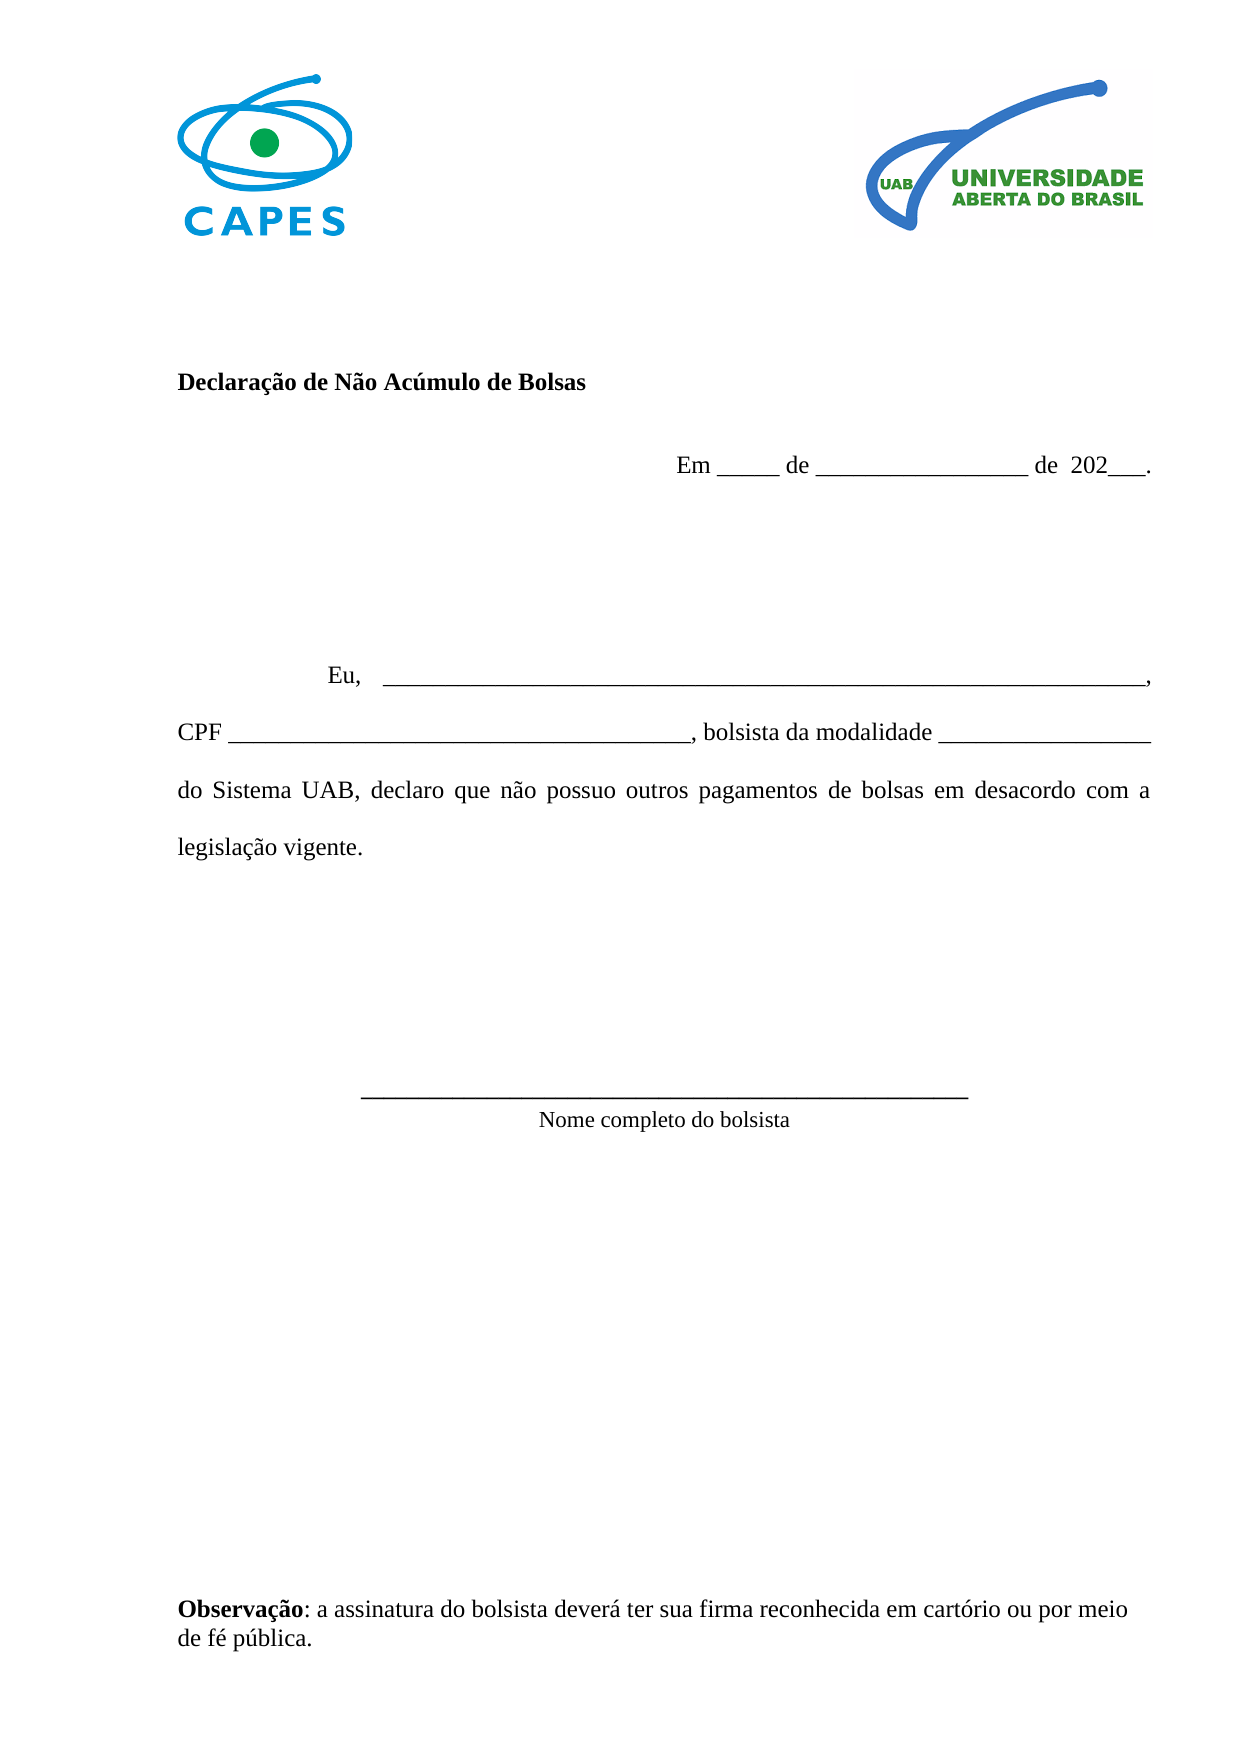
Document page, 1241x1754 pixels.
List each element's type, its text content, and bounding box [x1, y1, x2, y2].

picture [177, 144, 353, 236]
text Eu, _____________________________________________________________, CPF _____________________________________, bolsista da modalidade _________________ do Sistema UAB, declaro que não possuo outros pagamentos de bolsas em desacordo com a legislação vigente. [177, 660, 1152, 861]
picture [234, 216, 240, 224]
picture [854, 69, 1153, 238]
text Em _____ de _________________ de 202___. [177, 450, 1152, 478]
picture [208, 112, 332, 172]
picture [184, 112, 225, 155]
text Nome completo do bolsista [177, 1106, 1152, 1133]
picture [177, 74, 312, 131]
picture [212, 169, 288, 184]
picture [229, 230, 245, 236]
subtitle Declaração de Não Acúmulo de Bolsas [177, 367, 1152, 396]
picture [253, 74, 353, 131]
picture [282, 107, 346, 154]
picture [268, 212, 275, 218]
text _____________________________________________________ [177, 1075, 1152, 1101]
